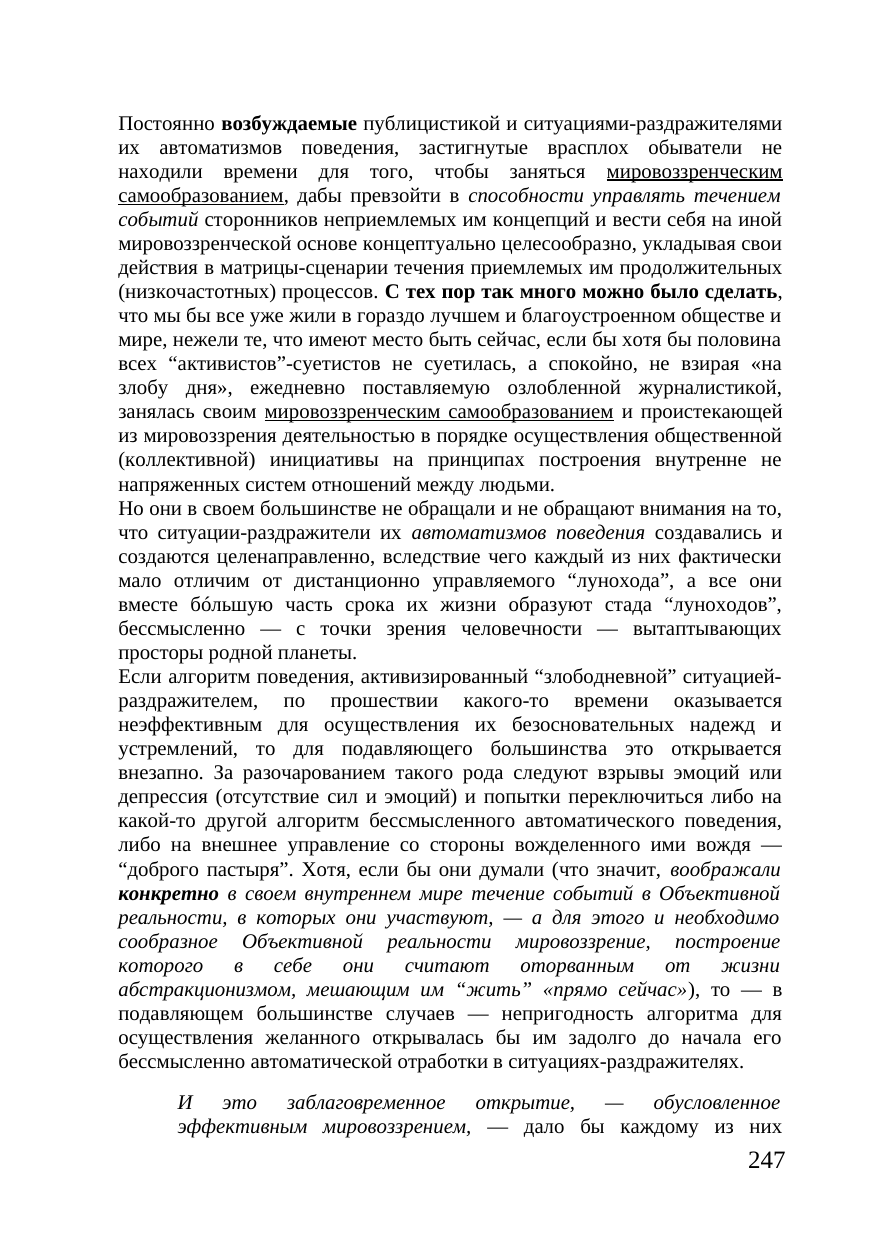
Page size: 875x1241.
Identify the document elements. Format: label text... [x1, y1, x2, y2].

text Если алгоритм поведения, активизированный “злободневной” ситуацией-раздражителем, по прошествии какого-то времени оказывается неэффективным для осуществления их безосновательных надежд и устремлений, то для подавляющего большинства это открывается внезапно. За разочарованием такого рода следуют взрывы эмоций или депрессия (отсутствие сил и эмоций) и попытки переключиться либо на какой-то другой алгоритм бессмысленного автоматического поведения, либо на внешнее управление со стороны вожделенного ими вождя — “доброго пастыря”. Хотя, если бы они думали (что значит, воображали конкретно в своем внутреннем мире течение событий в Объективной реальности, в которых они участвуют, — а для этого и необходимо сообразное Объективной реальности мировоззрение, построение которого в себе они считают оторванным от жизни абстракционизмом, мешающим им “жить” «прямо сейчас»), то — в подавляющем большинстве случаев — непригодность алгоритма для осуществления желанного открывалась бы им задолго до начала его бессмысленно автоматической отработки в ситуациях-раздражителях. [118, 664, 783, 1073]
text Постоянно возбуждаемые публицистикой и ситуациями-раздражителями их автоматизмов поведения, застигнутые врасплох обыватели не находили времени для того, чтобы заняться мировоззренческим самообразованием, дабы превзойти в способности управлять течением событий сторонников неприемлемых им концепций и вести себя на иной мировоззренческой основе концептуально целесообразно, укладывая свои действия в матрицы-сценарии течения приемлемых им продолжительных (низкочастотных) процессов. С тех пор так много можно было сделать, что мы бы все уже жили в гораздо лучшем и благоустроенном обществе и мире, нежели те, что имеют место быть сейчас, если бы хотя бы половина всех “активистов”-суетистов не суетилась, а спокойно, не взирая «на злобу дня», ежедневно поставляемую озлобленной журналистикой, занялась своим мировоззренческим самообразованием и проистекающей из мировоззрения деятельностью в порядке осуществления общественной (коллективной) инициативы на принципах построения внутренне не напряженных систем отношений между людьми. [118, 111, 783, 496]
text И это заблаговременное открытие, — обусловленное эффективным мировоззрением, — дало бы каждому из них [177, 1090, 783, 1138]
text Но они в своем большинстве не обращали и не обращают внимания на то, что ситуации-раздражители их автоматизмов поведения создавались и создаются целенаправленно, вследствие чего каждый из них фактически мало отличим от дистанционно управляемого “лунохода”, а все они вместе бóльшую часть срока их жизни образуют стада “луноходов”, бессмысленно — с точки зрения человечности — вытаптывающих просторы родной планеты. [118, 496, 783, 664]
